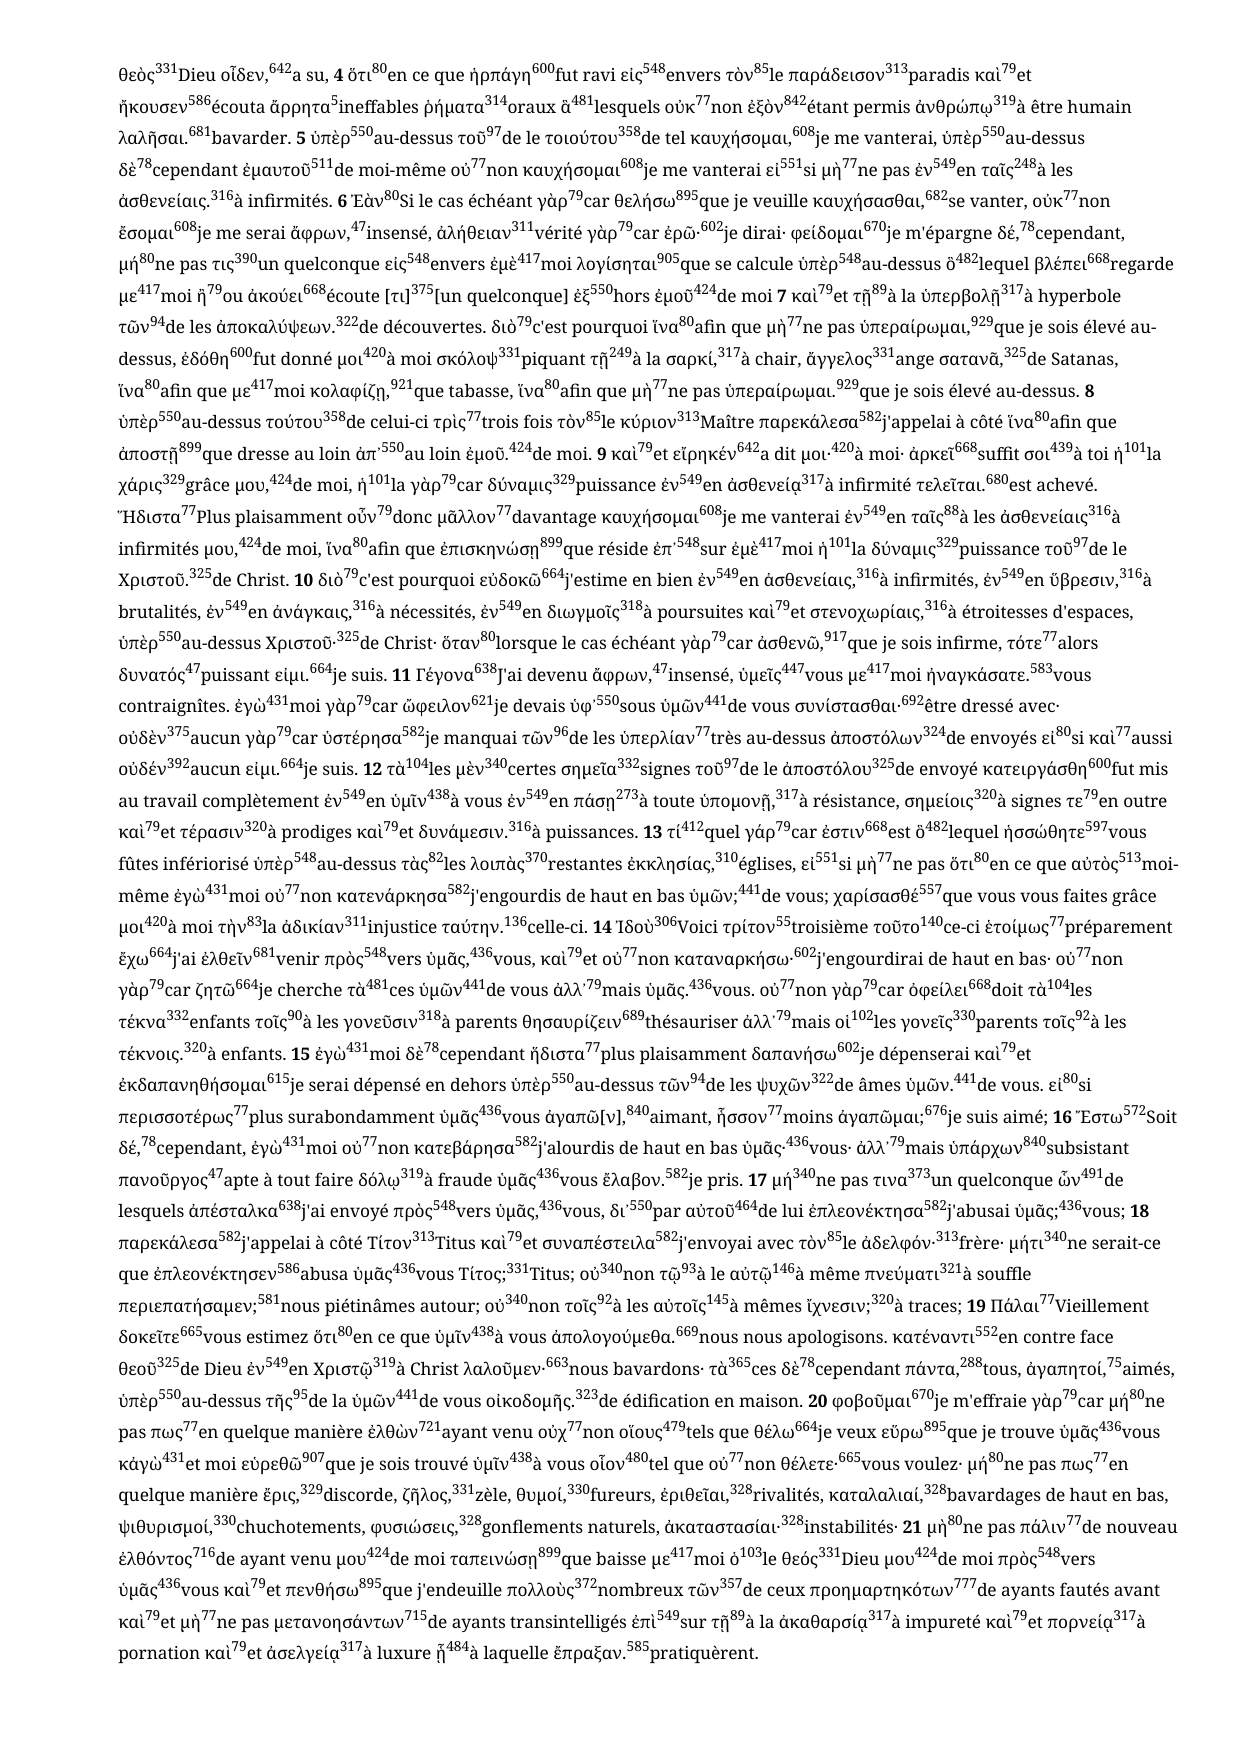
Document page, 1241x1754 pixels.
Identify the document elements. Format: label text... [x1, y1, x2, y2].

text 1 Καυχᾶσθαι690Se vanter δεῖ,668attache de lien, οὐ77non συμφέρον842étant opportun μέν,77certes, ἐλεύσομαι608je me viendrai δὲ78cependant εἰς548envers ὀπτασίας310apparitions καὶ79et ἀποκαλύψεις310découvertes κυρίου.325de Maître. 2 οἶδα638j'ai su ἄνθρωπον313être humain ἐν549en Χριστῷ319à Christ πρὸ550d'avant ἐτῶν326de ans δεκατεσσάρων,192de quatorze, εἴτε79soit ἐν549en σώματι321à corps οὐκ77non οἶδα,638j'ai su, εἴτε79soit ἐκτὸς552extérieurement τοῦ99de le σώματος327de corps οὐκ77non οἶδα,638j'ai su, ὁ103le θεὸς331Dieu οἶδεν,642a su, ἁρπαγέντα744ayant été ravi τὸν85le τοιοῦτον346tel ἕως552jusqu'à ce que τρίτου210de troisième οὐρανοῦ.325de ciel. 3 καὶ79et οἶδα638j'ai su τὸν85le τοιοῦτον138tel ἄνθρωπον,313être humain, εἴτε79soit ἐν549en σώματι321à corps εἴτε79soit χωρὶς552séparément τοῦ99de le σώματος327de corps οὐκ77non οἶδα,638j'ai su, ὁ103le θεὸς331Dieu οἶδεν,642a su, 4 ὅτι80en ce que ἡρπάγη600fut ravi εἰς548envers τὸν85le παράδεισον313paradis καὶ79et ἤκουσεν586écouta ἄρρητα5ineffables ῥήματα314oraux ἃ481lesquels οὐκ77non ἐξὸν842étant permis ἀνθρώπῳ319à être humain λαλῆσαι.681bavarder. 5 ὑπὲρ550au-dessus τοῦ97de le τοιούτου358de tel καυχήσομαι,608je me vanterai, ὑπὲρ550au-dessus δὲ78cependant ἐμαυτοῦ511de moi-même οὐ77non καυχήσομαι608je me vanterai εἰ551si μὴ77ne pas ἐν549en ταῖς248à les ἀσθενείαις.316à infirmités. 6 Ἐὰν80Si le cas échéant γὰρ79car θελήσω895que je veuille καυχήσασθαι,682se vanter, οὐκ77non ἔσομαι608je me serai ἄφρων,47insensé, ἀλήθειαν311vérité γὰρ79car ἐρῶ·602je dirai· φείδομαι670je m'épargne δέ,78cependant, μή80ne pas τις390un quelconque εἰς548envers ἐμὲ417moi λογίσηται905que se calcule ὑπὲρ548au-dessus ὃ482lequel βλέπει668regarde με417moi ἢ79ou ἀκούει668écoute [τι]375[un quelconque] ἐξ550hors ἐμοῦ424de moi 7 καὶ79et τῇ89à la ὑπερβολῇ317à hyperbole τῶν94de les ἀποκαλύψεων.322de découvertes. διὸ79c'est pourquoi ἵνα80afin que μὴ77ne pas ὑπεραίρωμαι,929que je sois élevé au-dessus, ἐδόθη600fut donné μοι420à moi σκόλοψ331piquant τῇ249à la σαρκί,317à chair, ἄγγελος331ange σατανᾶ,325de Satanas, ἵνα80afin que με417moi κολαφίζῃ,921que tabasse, ἵνα80afin que μὴ77ne pas ὑπεραίρωμαι.929que je sois élevé au-dessus. 8 ὑπὲρ550au-dessus τούτου358de celui-ci τρὶς77trois fois τὸν85le κύριον313Maître παρεκάλεσα582j'appelai à côté ἵνα80afin que ἀποστῇ899que dresse au loin ἀπ᾽550au loin ἐμοῦ.424de moi. 9 καὶ79et εἴρηκέν642a dit μοι·420à moi· ἀρκεῖ668suffit σοι439à toi ἡ101la χάρις329grâce μου,424de moi, ἡ101la γὰρ79car δύναμις329puissance ἐν549en ἀσθενείᾳ317à infirmité τελεῖται.680est achevé. Ἥδιστα77Plus plaisamment οὖν79donc μᾶλλον77davantage καυχήσομαι608je me vanterai ἐν549en ταῖς88à les ἀσθενείαις316à infirmités μου,424de moi, ἵνα80afin que ἐπισκηνώσῃ899que réside ἐπ᾽548sur ἐμὲ417moi ἡ101la δύναμις329puissance τοῦ97de le Χριστοῦ.325de Christ. 10 διὸ79c'est pourquoi εὐδοκῶ664j'estime en bien ἐν549en ἀσθενείαις,316à infirmités, ἐν549en ὕβρεσιν,316à brutalités, ἐν549en ἀνάγκαις,316à nécessités, ἐν549en διωγμοῖς318à poursuites καὶ79et στενοχωρίαις,316à étroitesses d'espaces, ὑπὲρ550au-dessus Χριστοῦ·325de Christ· ὅταν80lorsque le cas échéant γὰρ79car ἀσθενῶ,917que je sois infirme, τότε77alors δυνατός47puissant εἰμι.664je suis. 11 Γέγονα638J'ai devenu ἄφρων,47insensé, ὑμεῖς447vous με417moi ἠναγκάσατε.583vous contraignîtes. ἐγὼ431moi γὰρ79car ὤφειλον621je devais ὑφ᾽550sous ὑμῶν441de vous συνίστασθαι·692être dressé avec· οὐδὲν375aucun γὰρ79car ὑστέρησα582je manquai τῶν96de les ὑπερλίαν77très au-dessus ἀποστόλων324de envoyés εἰ80si καὶ77aussi οὐδέν392aucun εἰμι.664je suis. 12 τὰ104les μὲν340certes σημεῖα332signes τοῦ97de le ἀποστόλου325de envoyé κατειργάσθη600fut mis au travail complètement ἐν549en ὑμῖν438à vous ἐν549en πάσῃ273à toute ὑπομονῇ,317à résistance, σημείοις320à signes τε79en outre καὶ79et τέρασιν320à prodiges καὶ79et δυνάμεσιν.316à puissances. 13 τί412quel γάρ79car ἐστιν668est ὃ482lequel ἡσσώθητε597vous fûtes infériorisé ὑπὲρ548au-dessus τὰς82les λοιπὰς370restantes ἐκκλησίας,310églises, εἰ551si μὴ77ne pas ὅτι80en ce que αὐτὸς513moi-même ἐγὼ431moi οὐ77non κατενάρκησα582j'engourdis de haut en bas ὑμῶν;441de vous; χαρίσασθέ557que vous vous faites grâce μοι420à moi τὴν83la ἀδικίαν311injustice ταύτην.136celle-ci. 14 Ἰδοὺ306Voici τρίτον55troisième τοῦτο140ce-ci ἑτοίμως77préparement ἔχω664j'ai ἐλθεῖν681venir πρὸς548vers ὑμᾶς,436vous, καὶ79et οὐ77non καταναρκήσω·602j'engourdirai de haut en bas· οὐ77non γὰρ79car ζητῶ664je cherche τὰ481ces ὑμῶν441de vous ἀλλ᾽79mais ὑμᾶς.436vous. οὐ77non γὰρ79car ὀφείλει668doit τὰ104les τέκνα332enfants τοῖς90à les γονεῦσιν318à parents θησαυρίζειν689thésauriser ἀλλ᾽79mais οἱ102les γονεῖς330parents τοῖς92à les τέκνοις.320à enfants. 15 ἐγὼ431moi δὲ78cependant ἥδιστα77plus plaisamment δαπανήσω602je dépenserai καὶ79et ἐκδαπανηθήσομαι615je serai dépensé en dehors ὑπὲρ550au-dessus τῶν94de les ψυχῶν322de âmes ὑμῶν.441de vous. εἰ80si περισσοτέρως77plus surabondamment ὑμᾶς436vous ἀγαπῶ[ν],840aimant, ἧσσον77moins ἀγαπῶμαι;676je suis aimé; 16 Ἔστω572Soit δέ,78cependant, ἐγὼ431moi οὐ77non κατεβάρησα582j'alourdis de haut en bas ὑμᾶς·436vous· ἀλλ᾽79mais ὑπάρχων840subsistant πανοῦργος47apte à tout faire δόλῳ319à fraude ὑμᾶς436vous ἔλαβον.582je pris. 17 μή340ne pas τινα373un quelconque ὧν491de lesquels ἀπέσταλκα638j'ai envoyé πρὸς548vers ὑμᾶς,436vous, δι᾽550par αὐτοῦ464de lui ἐπλεονέκτησα582j'abusai ὑμᾶς;436vous; 18 παρεκάλεσα582j'appelai à côté Τίτον313Titus καὶ79et συναπέστειλα582j'envoyai avec τὸν85le ἀδελφόν·313frère· μήτι340ne serait-ce que ἐπλεονέκτησεν586abusa ὑμᾶς436vous Τίτος;331Titus; οὐ340non τῷ93à le αὐτῷ146à même πνεύματι321à souffle περιεπατήσαμεν;581nous piétinâmes autour; οὐ340non τοῖς92à les αὐτοῖς145à mêmes ἴχνεσιν;320à traces; 19 Πάλαι77Vieillement δοκεῖτε665vous estimez ὅτι80en ce que ὑμῖν438à vous ἀπολογούμεθα.669nous nous apologisons. κατέναντι552en contre face θεοῦ325de Dieu ἐν549en Χριστῷ319à Christ λαλοῦμεν·663nous bavardons· τὰ365ces δὲ78cependant πάντα,288tous, ἀγαπητοί,75aimés, ὑπὲρ550au-dessus τῆς95de la ὑμῶν441de vous οἰκοδομῆς.323de édification en maison. 20 φοβοῦμαι670je m'effraie γὰρ79car μή80ne pas πως77en quelque manière ἐλθὼν721ayant venu οὐχ77non οἵους479tels que θέλω664je veux εὕρω895que je trouve ὑμᾶς436vous κἀγὼ431et moi εὑρεθῶ907que je sois trouvé ὑμῖν438à vous οἷον480tel que οὐ77non θέλετε·665vous voulez· μή80ne pas πως77en quelque manière ἔρις,329discorde, ζῆλος,331zèle, θυμοί,330fureurs, ἐριθεῖαι,328rivalités, καταλαλιαί,328bavardages de haut en bas, ψιθυρισμοί,330chuchotements, φυσιώσεις,328gonflements naturels, ἀκαταστασίαι·328instabilités· 21 μὴ80ne pas πάλιν77de nouveau ἐλθόντος716de ayant venu μου424de moi ταπεινώσῃ899que baisse με417moi ὁ103le θεός331Dieu μου424de moi πρὸς548vers ὑμᾶς436vous καὶ79et πενθήσω895que j'endeuille πολλοὺς372nombreux τῶν357de ceux προημαρτηκότων777de ayants fautés avant καὶ79et μὴ77ne pas μετανοησάντων715de ayants transintelligés ἐπὶ549sur τῇ89à la ἀκαθαρσίᾳ317à impureté καὶ79et πορνείᾳ317à pornation καὶ79et ἀσελγείᾳ317à luxure ᾗ484à laquelle ἔπραξαν.585pratiquèrent. [118, 59, 1181, 1665]
